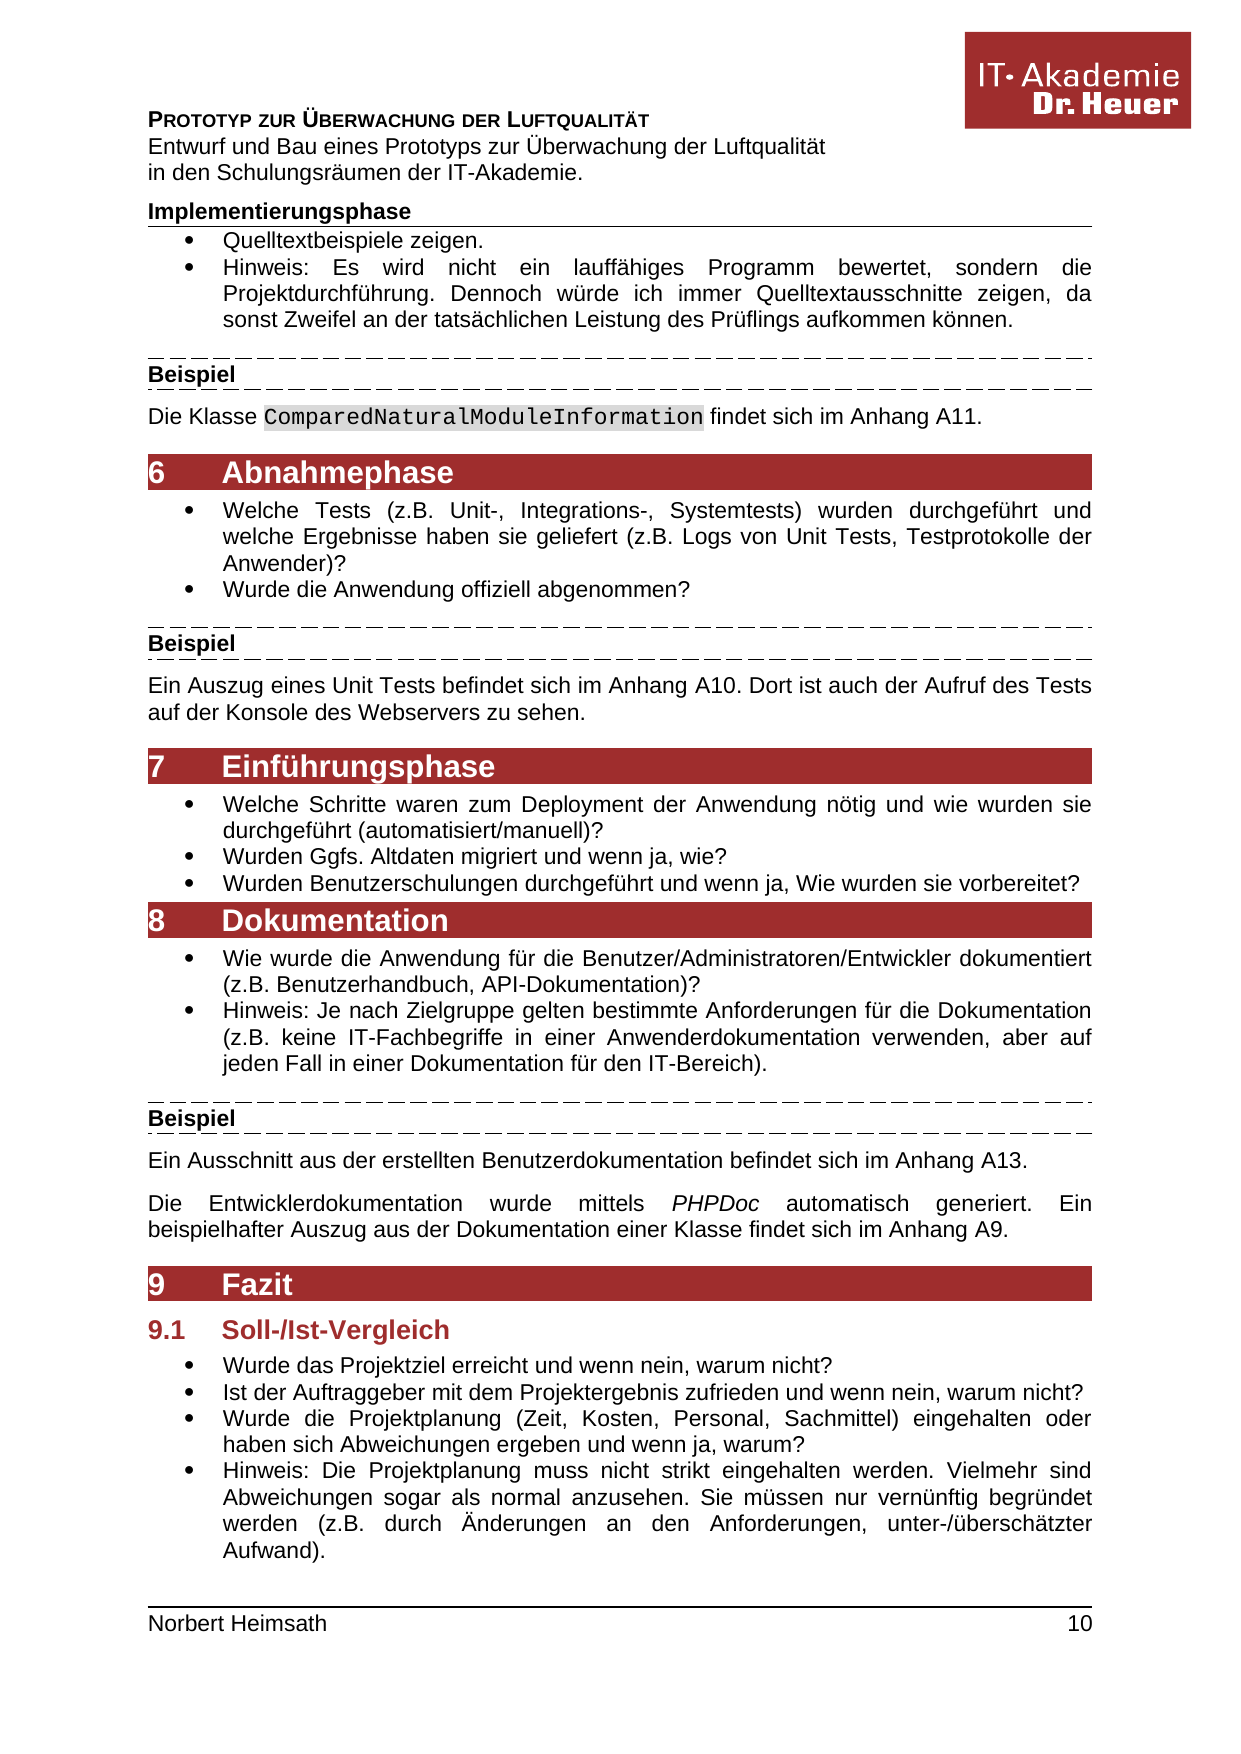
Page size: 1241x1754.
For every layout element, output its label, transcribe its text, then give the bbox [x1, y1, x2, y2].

text Die Entwicklerdokumentation wurde mittels PHPDoc automatisch generiert. Ein beispielhafter Auszug aus der Dokumentation einer Klasse findet sich im Anhang A9. [148, 1190, 1092, 1242]
text Ein Auszug eines Unit Tests befindet sich im Anhang A10. Dort ist auch der Aufruf des Tests auf der Konsole des Webservers zu sehen. [148, 672, 1092, 725]
list Quelltextbeispiele zeigen. [185, 227, 1092, 254]
list Hinweis: Je nach Zielgruppe gelten bestimmte Anforderungen für die Dokumentation (z.B. keine IT-Fachbegriffe in einer Anwenderdokumentation verwenden, aber auf jeden Fall in einer Dokumentation für den IT-Bereich). [185, 997, 1092, 1077]
text Die Klasse ComparedNaturalModuleInformation findet sich im Anhang A11. [148, 403, 1092, 431]
list Wurde die Anwendung offiziell abgenommen? [185, 576, 1092, 602]
subtitle Einführungsphase [148, 748, 1092, 784]
subtitle Fazit [148, 1266, 1092, 1301]
list Wurden Benutzerschulungen durchgeführt und wenn ja, Wie wurden sie vorbereitet? [185, 869, 1092, 896]
text Beispiel [148, 627, 1092, 660]
subtitle Soll-/Ist-Vergleich [148, 1314, 1092, 1346]
list Wurde die Projektplanung (Zeit, Kosten, Personal, Sachmittel) eingehalten oder haben sich Abweichungen ergeben und wenn ja, warum? [185, 1405, 1092, 1457]
text Ein Ausschnitt aus der erstellten Benutzerdokumentation befindet sich im Anhang A13. [148, 1147, 1092, 1173]
list Ist der Auftraggeber mit dem Projektergebnis zufrieden und wenn nein, warum nicht? [185, 1378, 1092, 1405]
list Hinweis: Die Projektplanung muss nicht strikt eingehalten werden. Vielmehr sind Abweichungen sogar als normal anzusehen. Sie müssen nur vernünftig begründet werden (z.B. durch Änderungen an den Anforderungen, unter-/überschätzter Aufwand). [185, 1457, 1092, 1563]
list Welche Schritte waren zum Deployment der Anwendung nötig und wie wurden sie durchgeführt (automatisiert/manuell)? [185, 791, 1092, 843]
list Wurden Ggfs. Altdaten migriert und wenn ja, wie? [185, 843, 1092, 869]
list Welche Tests (z.B. Unit-, Integrations-, Systemtests) wurden durchgeführt und welche Ergebnisse haben sie geliefert (z.B. Logs von Unit Tests, Testprotokolle der Anwender)? [185, 497, 1092, 576]
text Beispiel [148, 1102, 1092, 1134]
text Beispiel [148, 358, 1092, 390]
list Wie wurde die Anwendung für die Benutzer/Administratoren/Entwickler dokumentiert (z.B. Benutzerhandbuch, API-Dokumentation)? [185, 945, 1092, 997]
subtitle Dokumentation [148, 902, 1092, 938]
subtitle Abnahmephase [148, 454, 1092, 490]
list Wurde das Projektziel erreicht und wenn nein, warum nicht? [185, 1352, 1092, 1378]
list Hinweis: Es wird nicht ein lauffähiges Programm bewertet, sondern die Projektdurchführung. Dennoch würde ich immer Quelltextausschnitte zeigen, da sonst Zweifel an der tatsächlichen Leistung des Prüflings aufkommen können. [185, 254, 1092, 333]
